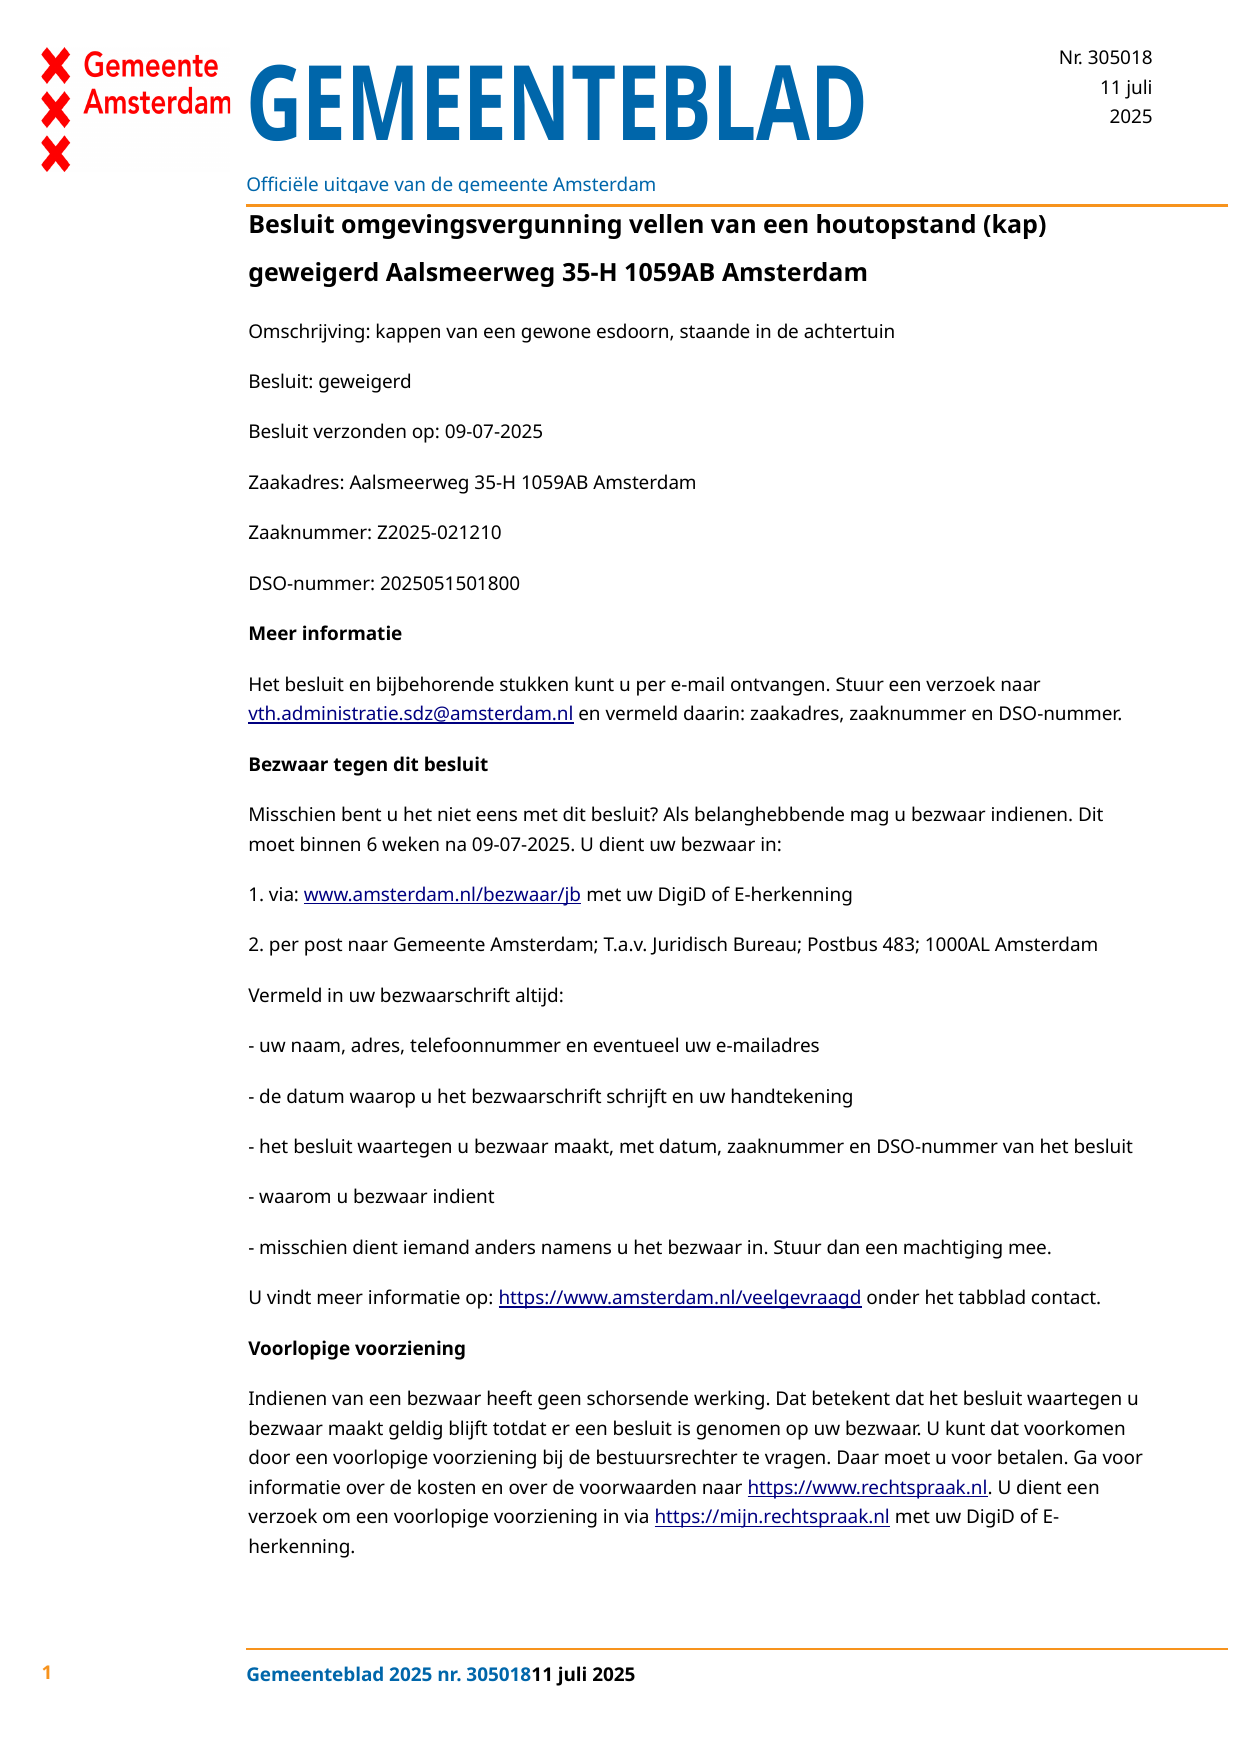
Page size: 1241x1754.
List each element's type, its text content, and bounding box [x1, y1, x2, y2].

text 1. via: www.amsterdam.nl/bezwaar/jb met uw DigiD of E-herkenning [248, 881, 1152, 907]
text - waarom u bezwaar indient [248, 1184, 1152, 1209]
text 2. per post naar Gemeente Amsterdam; T.a.v. Juridisch Bureau; Postbus 483; 1000AL Amsterdam [248, 932, 1152, 957]
text Voorlopige voorziening [248, 1335, 1152, 1361]
text Het besluit en bijbehorende stukken kunt u per e-mail ontvangen. Stuur een verzoek naar vth.administratie.sdz@amsterdam.nl en vermeld daarin: zaakadres, zaaknummer en DSO-nummer. [248, 671, 1152, 726]
text - het besluit waartegen u bezwaar maakt, met datum, zaaknummer en DSO-nummer van het besluit [248, 1133, 1152, 1159]
text Omschrijving: kappen van een gewone esdoorn, staande in de achtertuin [248, 318, 1152, 344]
text Zaakadres: Aalsmeerweg 35-H 1059AB Amsterdam [248, 469, 1152, 495]
text Besluit: geweigerd [248, 368, 1152, 394]
text U vindt meer informatie op: https://www.amsterdam.nl/veelgevraagd onder het tabblad contact. [248, 1284, 1152, 1310]
text DSO-nummer: 2025051501800 [248, 570, 1152, 596]
text Besluit omgevingsvergunning vellen van een houtopstand (kap) geweigerd Aalsmeerweg 35-H 1059AB Amsterdam [248, 207, 1152, 288]
text Besluit verzonden op: 09-07-2025 [248, 419, 1152, 444]
text Bezwaar tegen dit besluit [248, 751, 1152, 777]
text - de datum waarop u het bezwaarschrift schrijft en uw handtekening [248, 1083, 1152, 1109]
text Indienen van een bezwaar heeft geen schorsende werking. Dat betekent dat het besluit waartegen u bezwaar maakt geldig blijft totdat er een besluit is genomen op uw bezwaar. U kunt dat voorkomen door een voorlopige voorziening bij de bestuursrechter te vragen. Daar moet u voor betalen. Ga voor informatie over de kosten en over de voorwaarden naar https://www.rechtspraak.nl. U dient een verzoek om een voorlopige voorziening in via https://mijn.rechtspraak.nl met uw DigiD of E-herkenning. [248, 1385, 1152, 1559]
text Misschien bent u het niet eens met dit besluit? Als belanghebbende mag u bezwaar indienen. Dit moet binnen 6 weken na 09-07-2025. U dient uw bezwaar in: [248, 801, 1152, 857]
text Vermeld in uw bezwaarschrift altijd: [248, 982, 1152, 1008]
text - misschien dient iemand anders namens u het bezwaar in. Stuur dan een machtiging mee. [248, 1234, 1152, 1260]
picture [41, 47, 231, 172]
text Zaaknummer: Z2025-021210 [248, 519, 1152, 545]
text Meer informatie [248, 620, 1152, 646]
text - uw naam, adres, telefoonnummer en eventueel uw e-mailadres [248, 1032, 1152, 1058]
